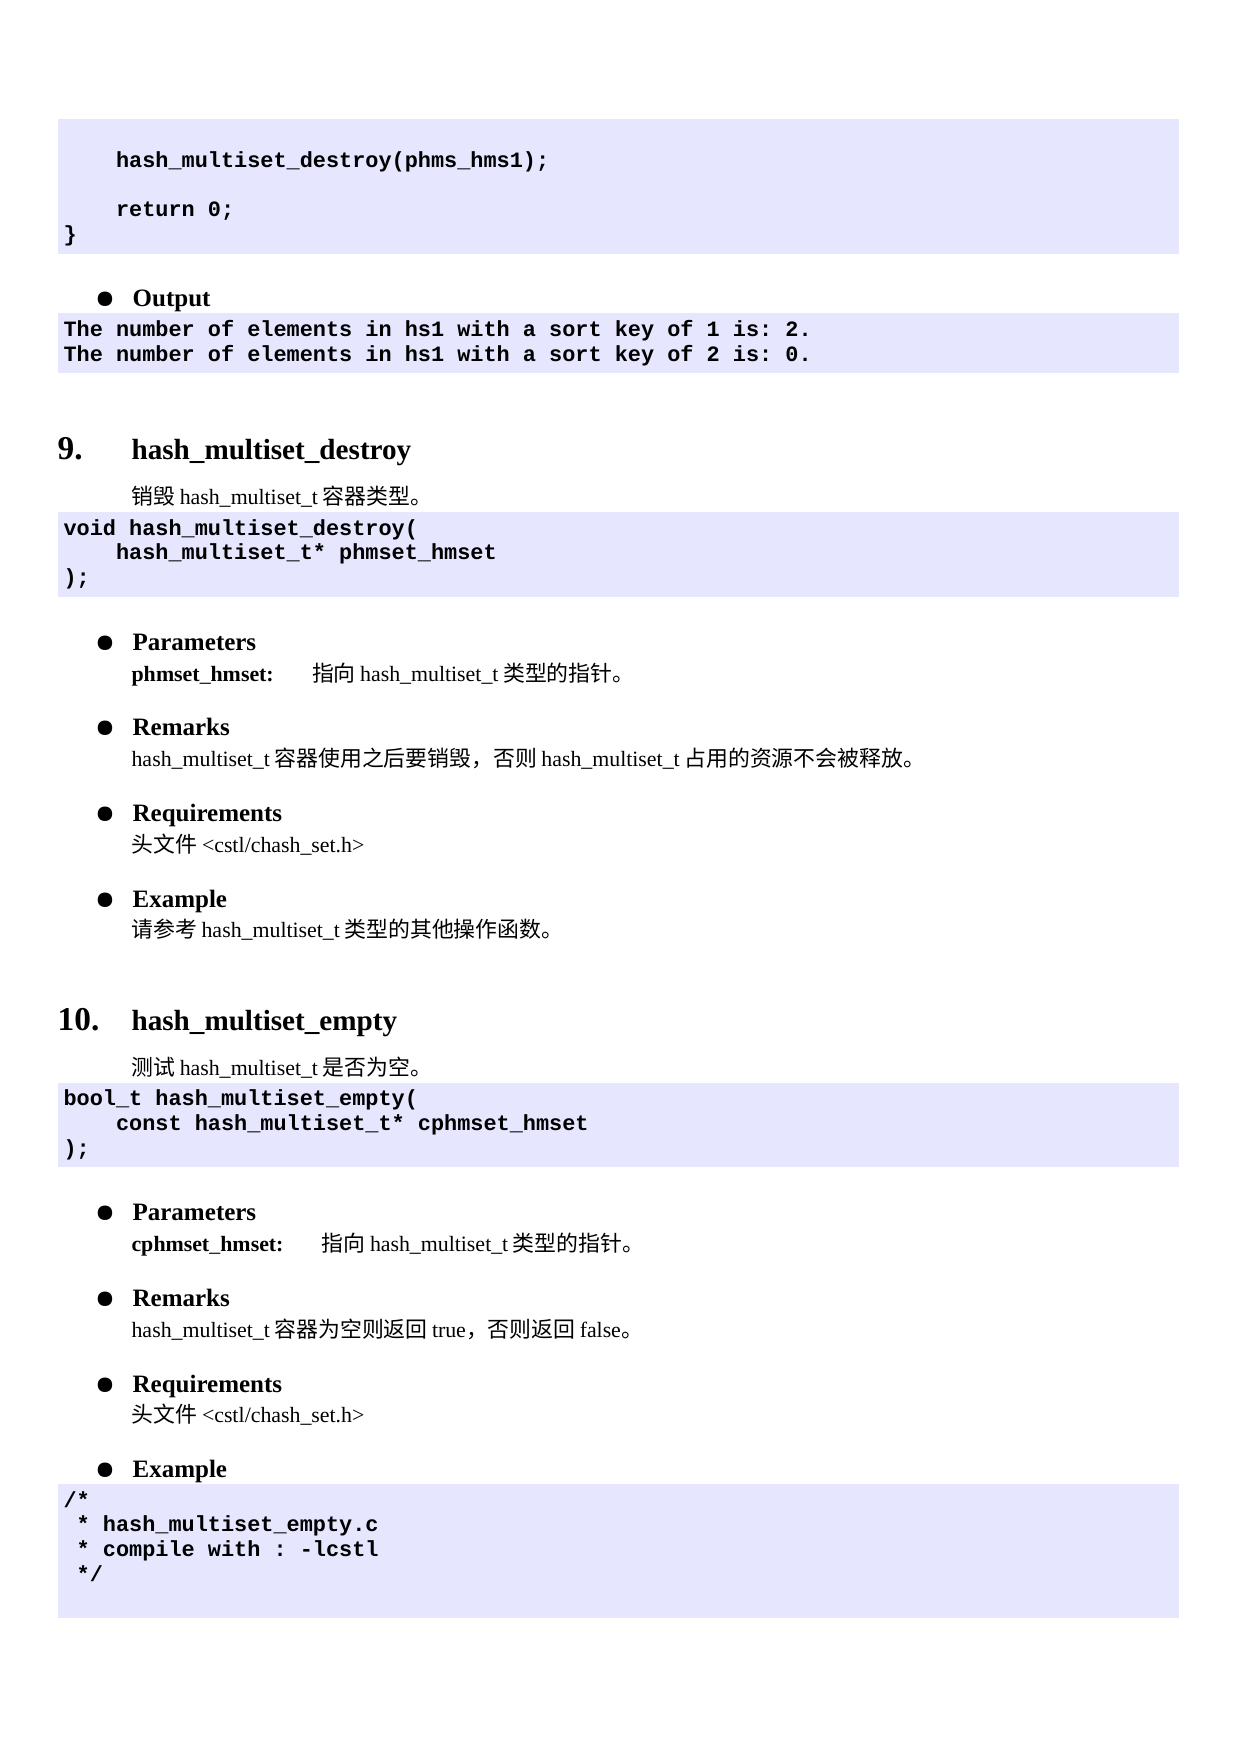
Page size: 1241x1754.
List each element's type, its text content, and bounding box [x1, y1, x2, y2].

list Requirements [95, 798, 1179, 827]
list Example [95, 884, 1179, 912]
subtitle hash_multiset_empty [57, 999, 1179, 1037]
text hash_multiset_t容器为空则返回true，否则返回false。 [57, 1312, 1179, 1343]
table_header bool_t hash_multiset_empty( const hash_multiset_t* cphmset_hmset ); [58, 1083, 1179, 1167]
subtitle hash_multiset_destroy [57, 428, 1179, 467]
list Output [95, 283, 1179, 312]
list Parameters [95, 627, 1179, 656]
list Example [95, 1454, 1179, 1483]
list Requirements [95, 1369, 1179, 1397]
table_header void hash_multiset_destroy( hash_multiset_t* phmset_hmset ); [58, 512, 1179, 597]
table_header /* * hash_multiset_empty.c * compile with : -lcstl */ [58, 1484, 1179, 1618]
list Remarks [95, 1283, 1179, 1312]
text phmset_hmset: 指向hash_multiset_t类型的指针。 [57, 656, 1179, 687]
table_header hash_multiset_destroy(phms_hms1); return 0; } [58, 119, 1179, 254]
table_header The number of elements in hs1 with a sort key of 1 is: 2. The number of elements in hs1 with a sort key of 2 is: 0. [58, 313, 1179, 373]
text 测试hash_multiset_t是否为空。 [57, 1050, 1179, 1082]
text 销毁hash_multiset_t容器类型。 [57, 479, 1179, 511]
text 头文件 <cstl/chash_set.h> [57, 827, 1179, 858]
list Remarks [95, 712, 1179, 741]
text hash_multiset_t容器使用之后要销毁，否则hash_multiset_t占用的资源不会被释放。 [57, 741, 1179, 773]
text 头文件 <cstl/chash_set.h> [57, 1397, 1179, 1429]
text 请参考hash_multiset_t类型的其他操作函数。 [57, 912, 1179, 944]
list Parameters [95, 1197, 1179, 1226]
text cphmset_hmset: 指向hash_multiset_t类型的指针。 [57, 1226, 1179, 1258]
